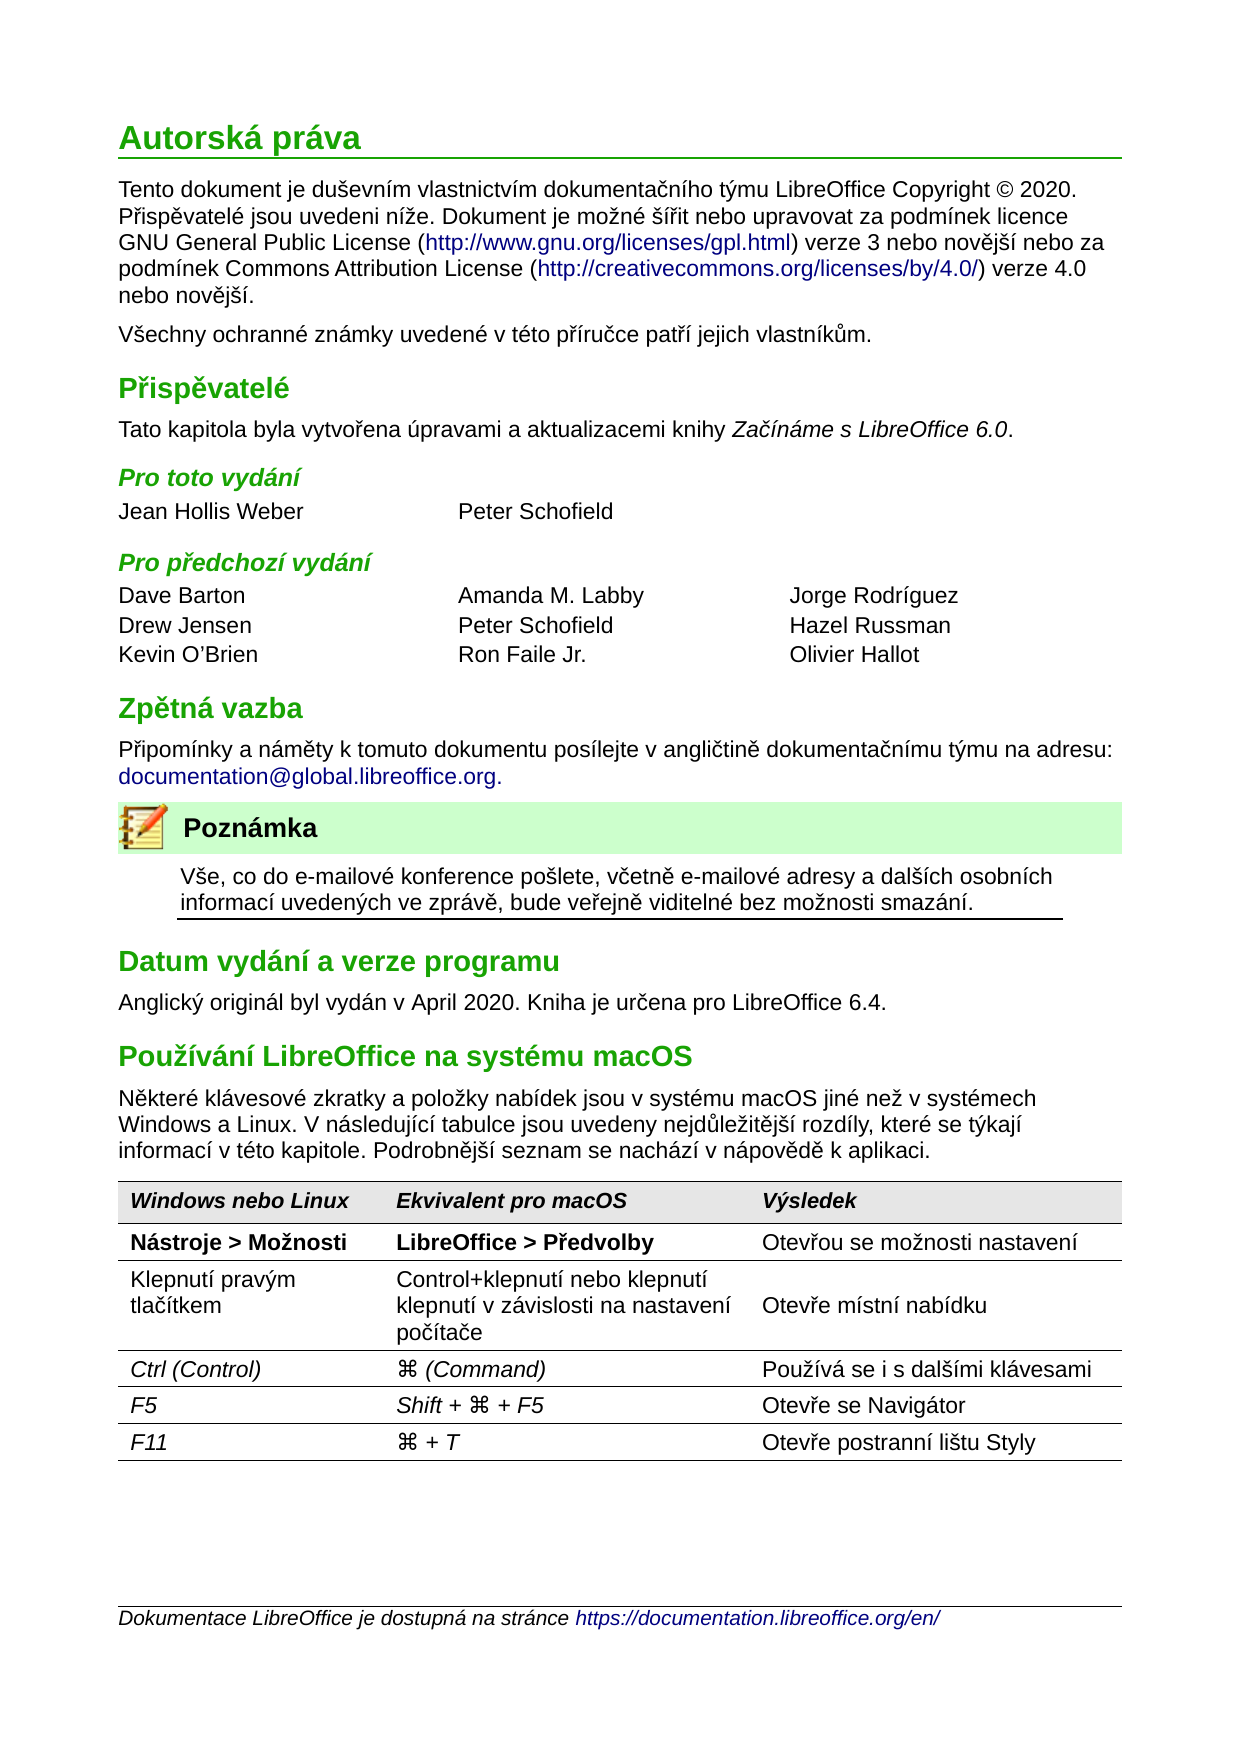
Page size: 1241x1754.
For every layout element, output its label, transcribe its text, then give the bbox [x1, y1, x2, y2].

table_cell Otevře místní nabídku [750, 1261, 1122, 1349]
subtitle Poznámka [118, 809, 1122, 849]
table_cell Otevřou se možnosti nastavení [750, 1224, 1122, 1260]
table_header Windows nebo Linux [118, 1182, 384, 1223]
table_cell Používá se i s dalšími klávesami [750, 1351, 1122, 1386]
table_header Výsledek [750, 1182, 1122, 1223]
table_cell Ron Faile Jr. [458, 641, 789, 667]
text Tato kapitola byla vytvořena úpravami a aktualizacemi knihy Začínáme s LibreOffice 6.0. [118, 416, 1122, 442]
subtitle Autorská práva [118, 118, 1122, 157]
table_header Jorge Rodríguez [789, 582, 1122, 612]
table_cell ⌘ (Command) [384, 1351, 750, 1386]
table_header [789, 498, 1122, 527]
table_cell LibreOffice > Předvolby [384, 1224, 750, 1260]
subtitle Přispěvatelé [118, 371, 1122, 404]
text Některé klávesové zkratky a položky nabídek jsou v systému macOS jiné než v systémech Windows a Linux. V následující tabulce jsou uvedeny nejdůležitější rozdíly, které se týkají informací v této kapitole. Podrobnější seznam se nachází v nápovědě k aplikaci. [118, 1085, 1122, 1164]
table_cell Otevře se Navigátor [750, 1387, 1122, 1423]
table_cell Klepnutí pravým tlačítkem [118, 1261, 384, 1349]
table_header Dave Barton [118, 582, 458, 612]
table_cell F5 [118, 1387, 384, 1423]
text Všechny ochranné známky uvedené v této příručce patří jejich vlastníkům. [118, 321, 1122, 347]
text Anglický originál byl vydán v dubnu 2020. Kniha je určena pro LibreOffice 6.4. [118, 989, 1122, 1016]
table_cell Otevře postranní lištu Styly [750, 1424, 1122, 1460]
table_cell Hazel Russman [789, 612, 1122, 641]
picture [119, 802, 170, 853]
subtitle Pro předchozí vydání [118, 548, 1122, 576]
table_cell Shift + ⌘ + F5 [384, 1387, 750, 1423]
table_cell Peter Schofield [458, 612, 789, 641]
table_header Peter Schofield [458, 498, 789, 527]
text Připomínky a náměty k tomuto dokumentu posílejte v angličtině dokumentačnímu týmu na adresu: documentation@global.libreoffice.org. [118, 736, 1122, 789]
table_cell Ctrl (Control) [118, 1351, 384, 1386]
subtitle Datum vydání a verze programu [118, 944, 1122, 978]
subtitle Používání LibreOffice na systému macOS [118, 1039, 1122, 1073]
table_cell Kevin O’Brien [118, 641, 458, 667]
table_cell Drew Jensen [118, 612, 458, 641]
subtitle Zpětná vazba [118, 691, 1122, 724]
table_cell Control+klepnutí nebo klepnutí klepnutí v závislosti na nastavení počítače [384, 1261, 750, 1349]
table_header Amanda M. Labby [458, 582, 789, 612]
table_cell Olivier Hallot [789, 641, 1122, 667]
table_header Ekvivalent pro macOS [384, 1182, 750, 1223]
text Tento dokument je duševním vlastnictvím dokumentačního týmu LibreOffice Copyright © 2020. Přispěvatelé jsou uvedeni níže. Dokument je možné šířit nebo upravovat za podmínek licence GNU General Public License (http://www.gnu.org/licenses/gpl.html) verze 3 nebo novější nebo za podmínek Commons Attribution License (http://creativecommons.org/licenses/by/4.0/) verze 4.0 nebo novější. [118, 176, 1122, 308]
table_header Jean Hollis Weber [118, 498, 458, 527]
table_cell ⌘ + T [384, 1424, 750, 1460]
subtitle Pro toto vydání [118, 463, 1122, 492]
table_cell Nástroje > Možnosti [118, 1224, 384, 1260]
table_cell F11 [118, 1424, 384, 1460]
text Vše, co do e-mailové konference pošlete, včetně e-mailové adresy a dalších osobních informací uvedených ve zprávě, bude veřejně viditelné bez možnosti smazání. [177, 859, 1063, 918]
